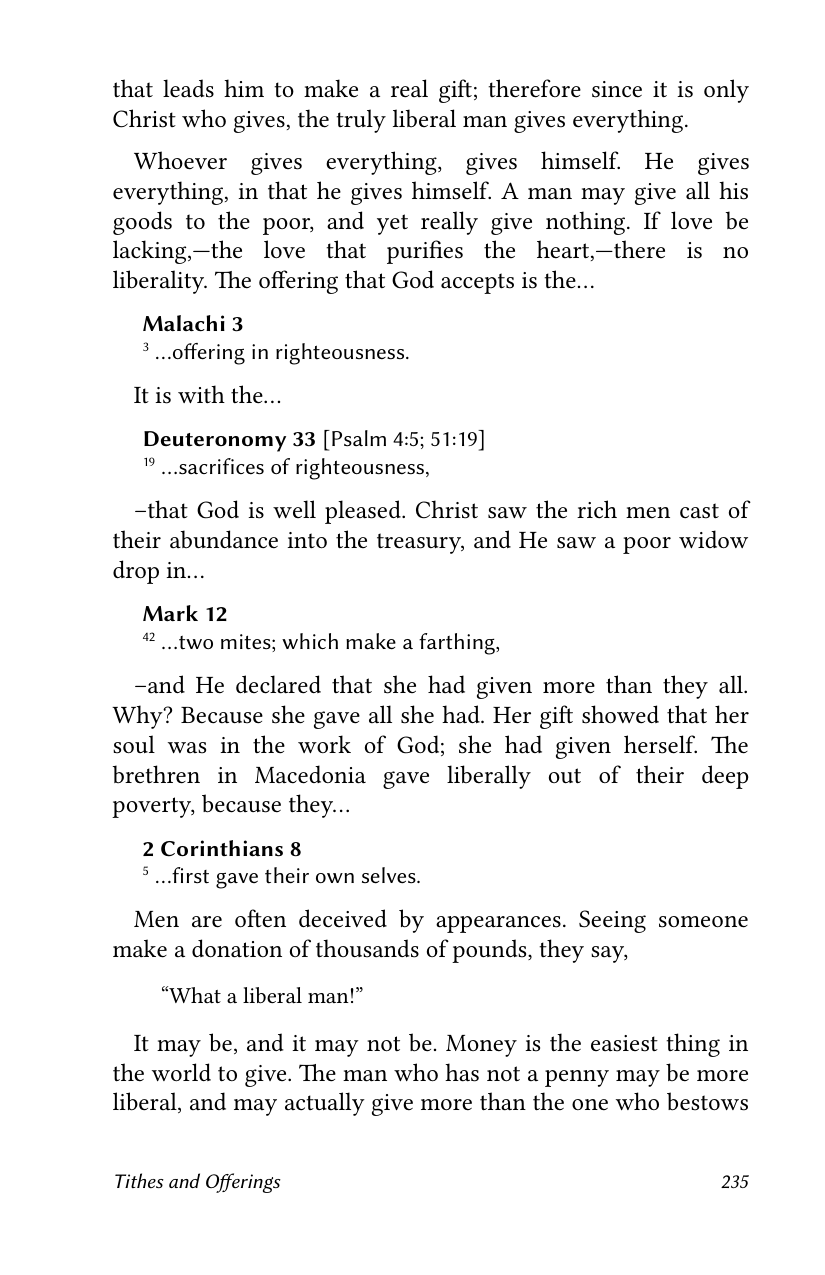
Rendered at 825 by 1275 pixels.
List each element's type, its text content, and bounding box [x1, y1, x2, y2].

text –and He declared that she had given more than they all. Why? Because she gave all she had. Her gift showed that her soul was in the work of God; she had given herself. The brethren in Macedonia gave liberally out of their deep poverty, because they… [112, 671, 750, 819]
text 19 ...sacrifices of righteousness, [142, 454, 720, 480]
text Men are often deceived by appearances. Seeing someone make a donation of thousands of pounds, they say, [112, 905, 750, 964]
text Malachi 3 [142, 311, 750, 337]
text that leads him to make a real gift; therefore since it is only Christ who gives, the truly liberal man gives everything. [112, 75, 750, 133]
text It may be, and it may not be. Money is the easiest thing in the world to give. The man who has not a penny may be more liberal, and may actually give more than the one who bestows [112, 1029, 750, 1117]
text “What a liberal man!” [142, 983, 720, 1009]
text Deuteronomy 33 [Psalm 4:5; 51:19] [142, 426, 750, 452]
text –that God is well pleased. Christ saw the rich men cast of their abundance into the treasury, and He saw a poor widow drop in… [112, 496, 750, 584]
text 2 Corinthians 8 [142, 835, 750, 862]
text It is with the… [112, 381, 750, 410]
text 5 ...first gave their own selves. [142, 863, 720, 889]
text 42 ...two mites; which make a farthing, [142, 628, 720, 655]
text 3 ...offering in righteousness. [142, 339, 720, 365]
text Mark 12 [142, 601, 750, 627]
text Whoever gives everything, gives himself. He gives everything, in that he gives himself. A man may give all his goods to the poor, and yet really give nothing. If love be lacking,—the love that purifies the heart,—there is no liberality. The offering that God accepts is the… [112, 147, 750, 295]
